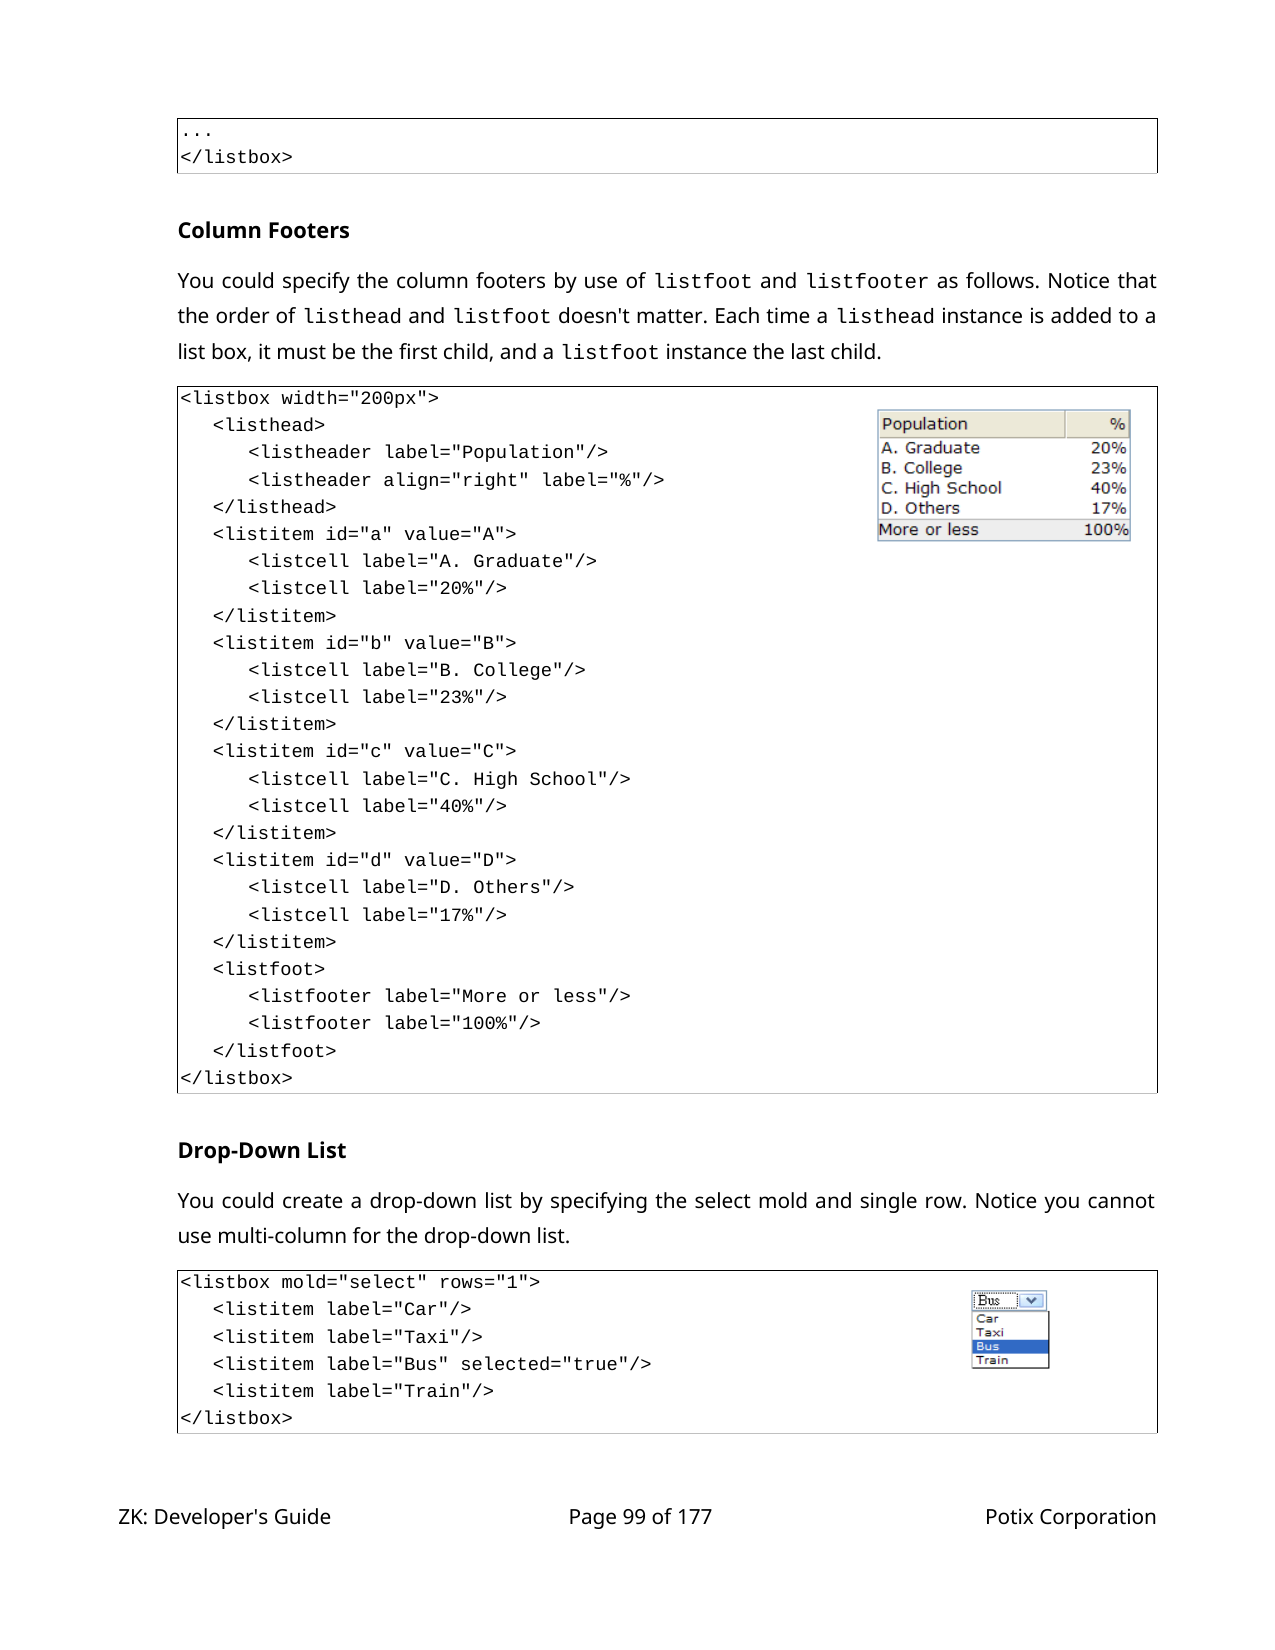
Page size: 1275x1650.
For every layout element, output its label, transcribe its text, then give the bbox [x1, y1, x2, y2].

text </listbox> [178, 145, 1157, 173]
text <listitem id="b" value="B"> [178, 631, 1157, 655]
text <listcell label="23%"/> [178, 685, 1157, 709]
text <listcell label="40%"/> [178, 794, 1157, 818]
text </listbox> [178, 1066, 1157, 1093]
subtitle Column Footers [177, 215, 1157, 245]
picture [968, 1288, 1053, 1371]
text <listcell label="20%"/> [178, 576, 1157, 601]
text <listhead> [178, 413, 875, 437]
text <listitem label="Bus" selected="true"/> [178, 1352, 1157, 1376]
text <listcell label="D. Others"/> [178, 875, 1157, 899]
text <listcell label="17%"/> [178, 902, 1157, 927]
picture [875, 407, 1136, 544]
text <listitem id="d" value="D"> [178, 848, 1157, 872]
text <listcell label="C. High School"/> [178, 767, 1157, 791]
text <listfooter label="100%"/> [178, 1011, 1157, 1036]
text [1136, 495, 1157, 519]
text </listitem> [178, 603, 1157, 628]
text </listfoot> [178, 1038, 1157, 1063]
text <listbox width="200px"> [178, 387, 1157, 410]
text You could create a drop-down list by specifying the select mold and single row. Notice you cannot use multi-column for the drop-down list. [177, 1186, 1157, 1249]
text [1053, 1324, 1157, 1349]
text <listitem label="Car"/> [178, 1297, 968, 1322]
text <listheader align="right" label="%"/> [178, 467, 875, 492]
text <listitem id="a" value="A"> [178, 522, 1157, 546]
text <listbox mold="select" rows="1"> [178, 1271, 1157, 1294]
text </listitem> [178, 712, 1157, 736]
text You could specify the column footers by use of listfoot and listfooter as follows. Notice that the order of listhead and listfoot doesn't matter. Each time a listhead instance is added to a list box, it must be the first child, and a listfoot instance the last child. [177, 266, 1157, 365]
text <listitem label="Taxi"/> [178, 1324, 968, 1349]
text <listitem label="Train"/> [178, 1379, 1157, 1403]
text <listfoot> [178, 957, 1157, 981]
subtitle Drop-Down List [177, 1135, 1157, 1165]
text <listitem id="c" value="C"> [178, 739, 1157, 764]
text </listitem> [178, 930, 1157, 954]
text <listcell label="B. College"/> [178, 658, 1157, 682]
text [1053, 1297, 1157, 1322]
text </listitem> [178, 821, 1157, 845]
text <listheader label="Population"/> [178, 440, 875, 464]
text ... [178, 119, 1157, 142]
text [1136, 413, 1157, 437]
text </listbox> [178, 1406, 1157, 1433]
text <listcell label="A. Graduate"/> [178, 549, 1157, 573]
text <listfooter label="More or less"/> [178, 984, 1157, 1008]
text </listhead> [178, 495, 875, 519]
